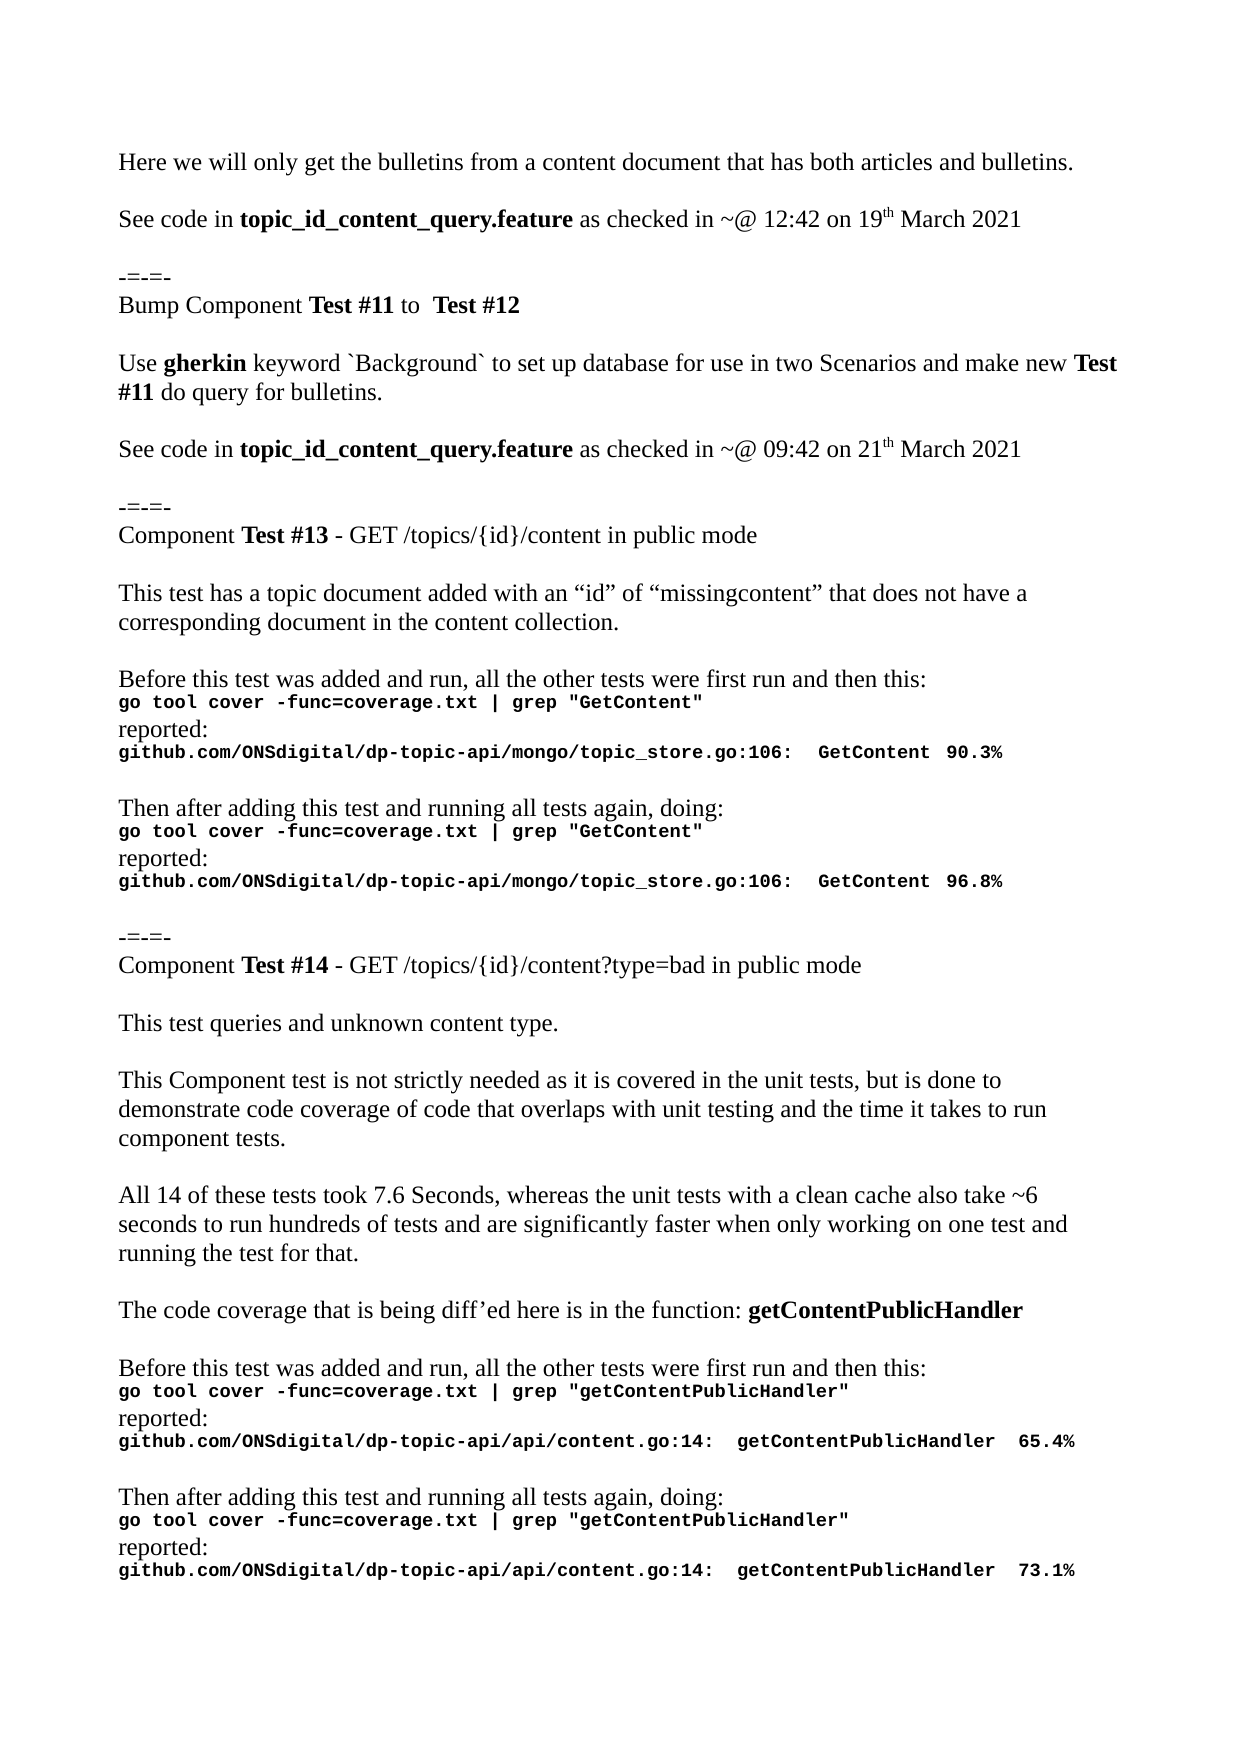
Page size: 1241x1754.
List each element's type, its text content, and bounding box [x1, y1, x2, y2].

text github.com/ONSdigital/dp-topic-api/api/content.go:14: getContentPublicHandler 65.4% [118, 1432, 1122, 1453]
text reported: [118, 714, 1122, 743]
text Use gherkin keyword `Background` to set up database for use in two Scenarios and make new Test #11 do query for bulletins. [118, 348, 1122, 406]
text Then after adding this test and running all tests again, doing: [118, 1482, 1122, 1511]
text go tool cover -func=coverage.txt | grep "getContentPublicHandler" [118, 1382, 1122, 1403]
text -=-=- [118, 262, 1122, 291]
text go tool cover -func=coverage.txt | grep "GetContent" [118, 693, 1122, 714]
text -=-=- [118, 492, 1122, 521]
text Then after adding this test and running all tests again, doing: [118, 793, 1122, 822]
text Component Test #14 - GET /topics/{id}/content?type=bad in public mode [118, 951, 1122, 979]
text github.com/ONSdigital/dp-topic-api/api/content.go:14: getContentPublicHandler 73.1% [118, 1561, 1122, 1582]
text github.com/ONSdigital/dp-topic-api/mongo/topic_store.go:106: GetContent 90.3% [118, 743, 1122, 764]
text github.com/ONSdigital/dp-topic-api/mongo/topic_store.go:106: GetContent 96.8% [118, 872, 1122, 893]
text See code in topic_id_content_query.feature as checked in ~@ 12:42 on 19th March 2021 [118, 204, 1122, 233]
text See code in topic_id_content_query.feature as checked in ~@ 09:42 on 21th March 2021 [118, 434, 1122, 463]
text The code coverage that is being diff’ed here is in the function: getContentPublicHandler [118, 1296, 1122, 1324]
text go tool cover -func=coverage.txt | grep "GetContent" [118, 822, 1122, 843]
text reported: [118, 843, 1122, 872]
text go tool cover -func=coverage.txt | grep "getContentPublicHandler" [118, 1511, 1122, 1532]
text This test queries and unknown content type. [118, 1008, 1122, 1037]
text Before this test was added and run, all the other tests were first run and then this: [118, 664, 1122, 693]
text reported: [118, 1532, 1122, 1561]
text Component Test #13 - GET /topics/{id}/content in public mode [118, 521, 1122, 549]
text All 14 of these tests took 7.6 Seconds, whereas the unit tests with a clean cache also take ~6 seconds to run hundreds of tests and are significantly faster when only working on one test and running the test for that. [118, 1181, 1122, 1267]
text This Component test is not strictly needed as it is covered in the unit tests, but is done to demonstrate code coverage of code that overlaps with unit testing and the time it takes to run component tests. [118, 1066, 1122, 1152]
text reported: [118, 1403, 1122, 1432]
text This test has a topic document added with an “id” of “missingcontent” that does not have a corresponding document in the content collection. [118, 578, 1122, 636]
text Before this test was added and run, all the other tests were first run and then this: [118, 1353, 1122, 1382]
text -=-=- [118, 922, 1122, 951]
text Here we will only get the bulletins from a content document that has both articles and bulletins. [118, 147, 1122, 176]
text Bump Component Test #11 to Test #12 [118, 291, 1122, 319]
